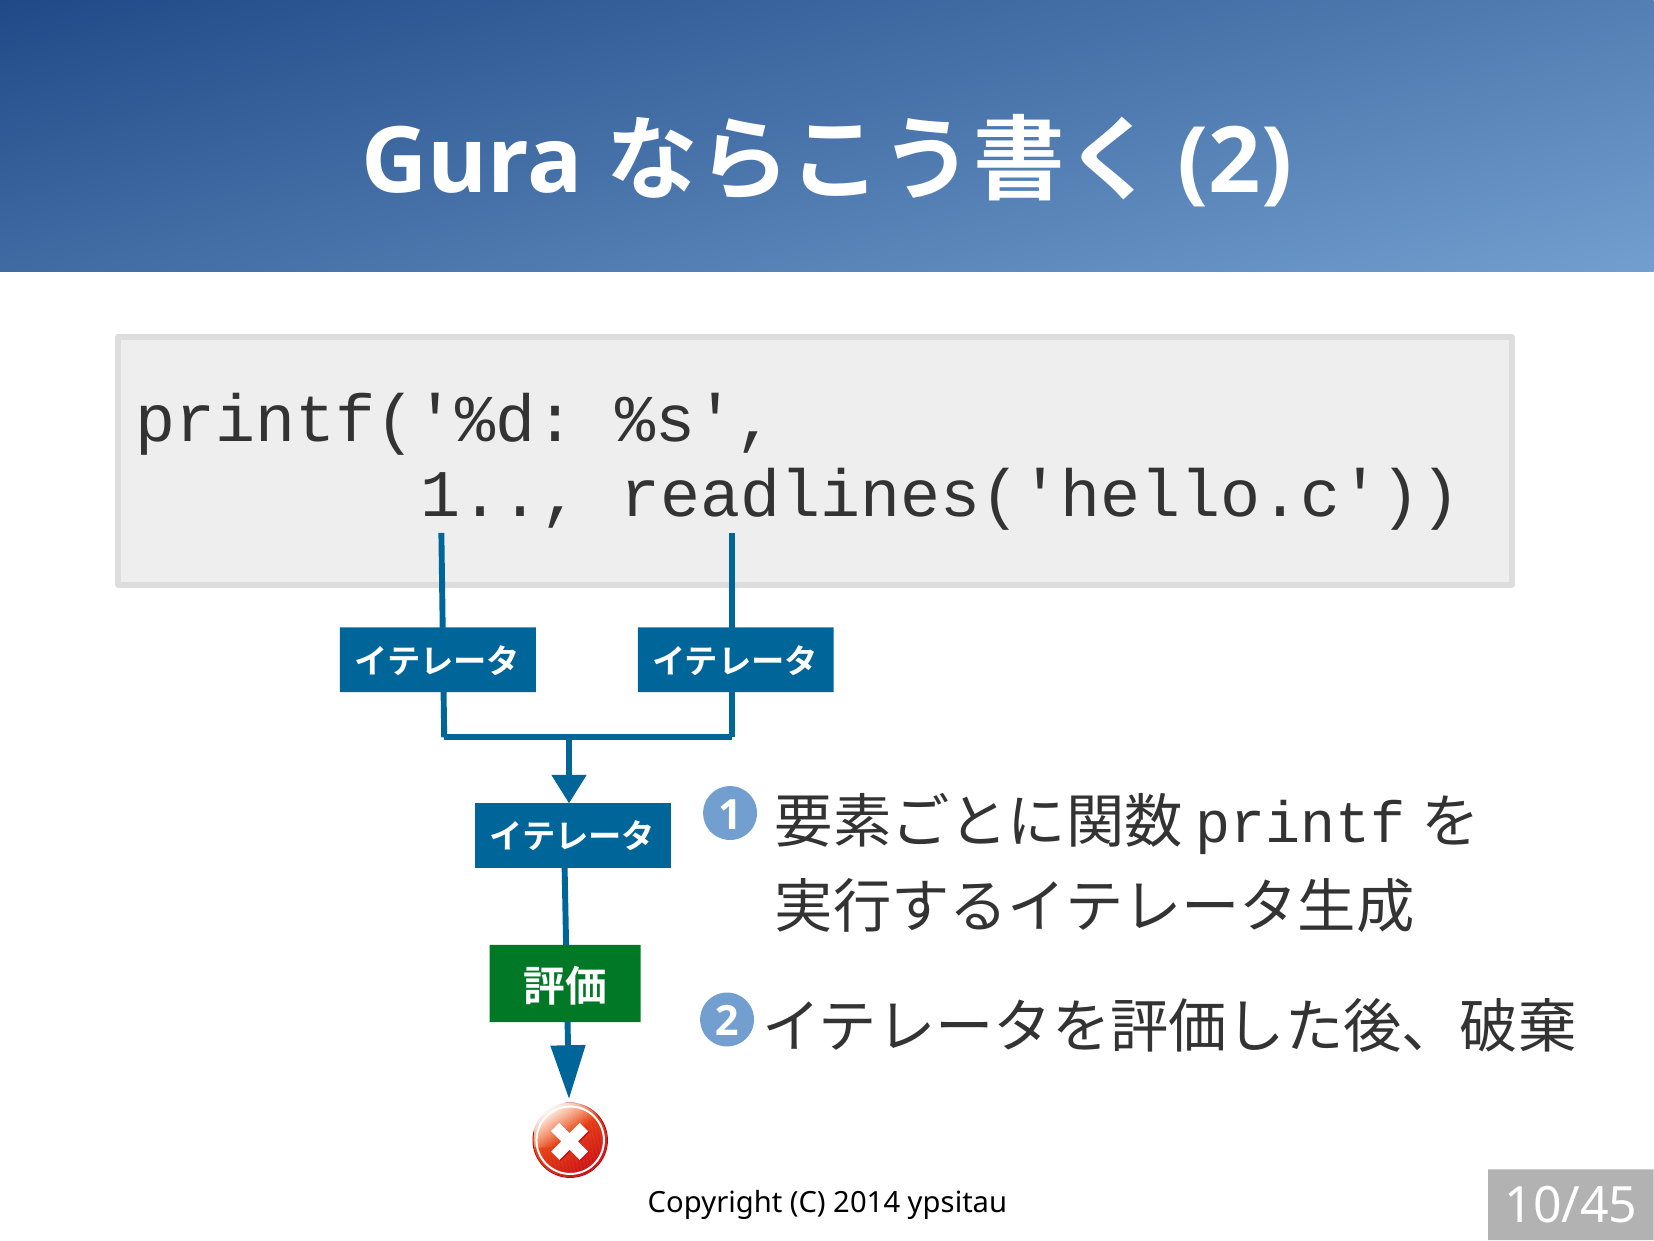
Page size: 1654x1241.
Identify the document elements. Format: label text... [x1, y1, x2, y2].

text_box 要素ごとに関数 printf を 実行するイテレータ生成 [760, 767, 1502, 959]
picture [517, 1082, 624, 1189]
text_box 1 [703, 786, 758, 841]
text_box 2 [700, 992, 755, 1047]
text_box イテレータを評価した後、破棄 [747, 972, 1593, 1075]
text_box イテレータ [475, 803, 671, 868]
text_box イテレータ [339, 627, 536, 693]
text_box 評価 [489, 944, 641, 1023]
title Gura ならこう書く (2) [82, 49, 1571, 257]
text_box イテレータ [637, 627, 834, 693]
text_box printf('%d: %s', 1.., readlines('hello.c')) [118, 337, 1512, 586]
